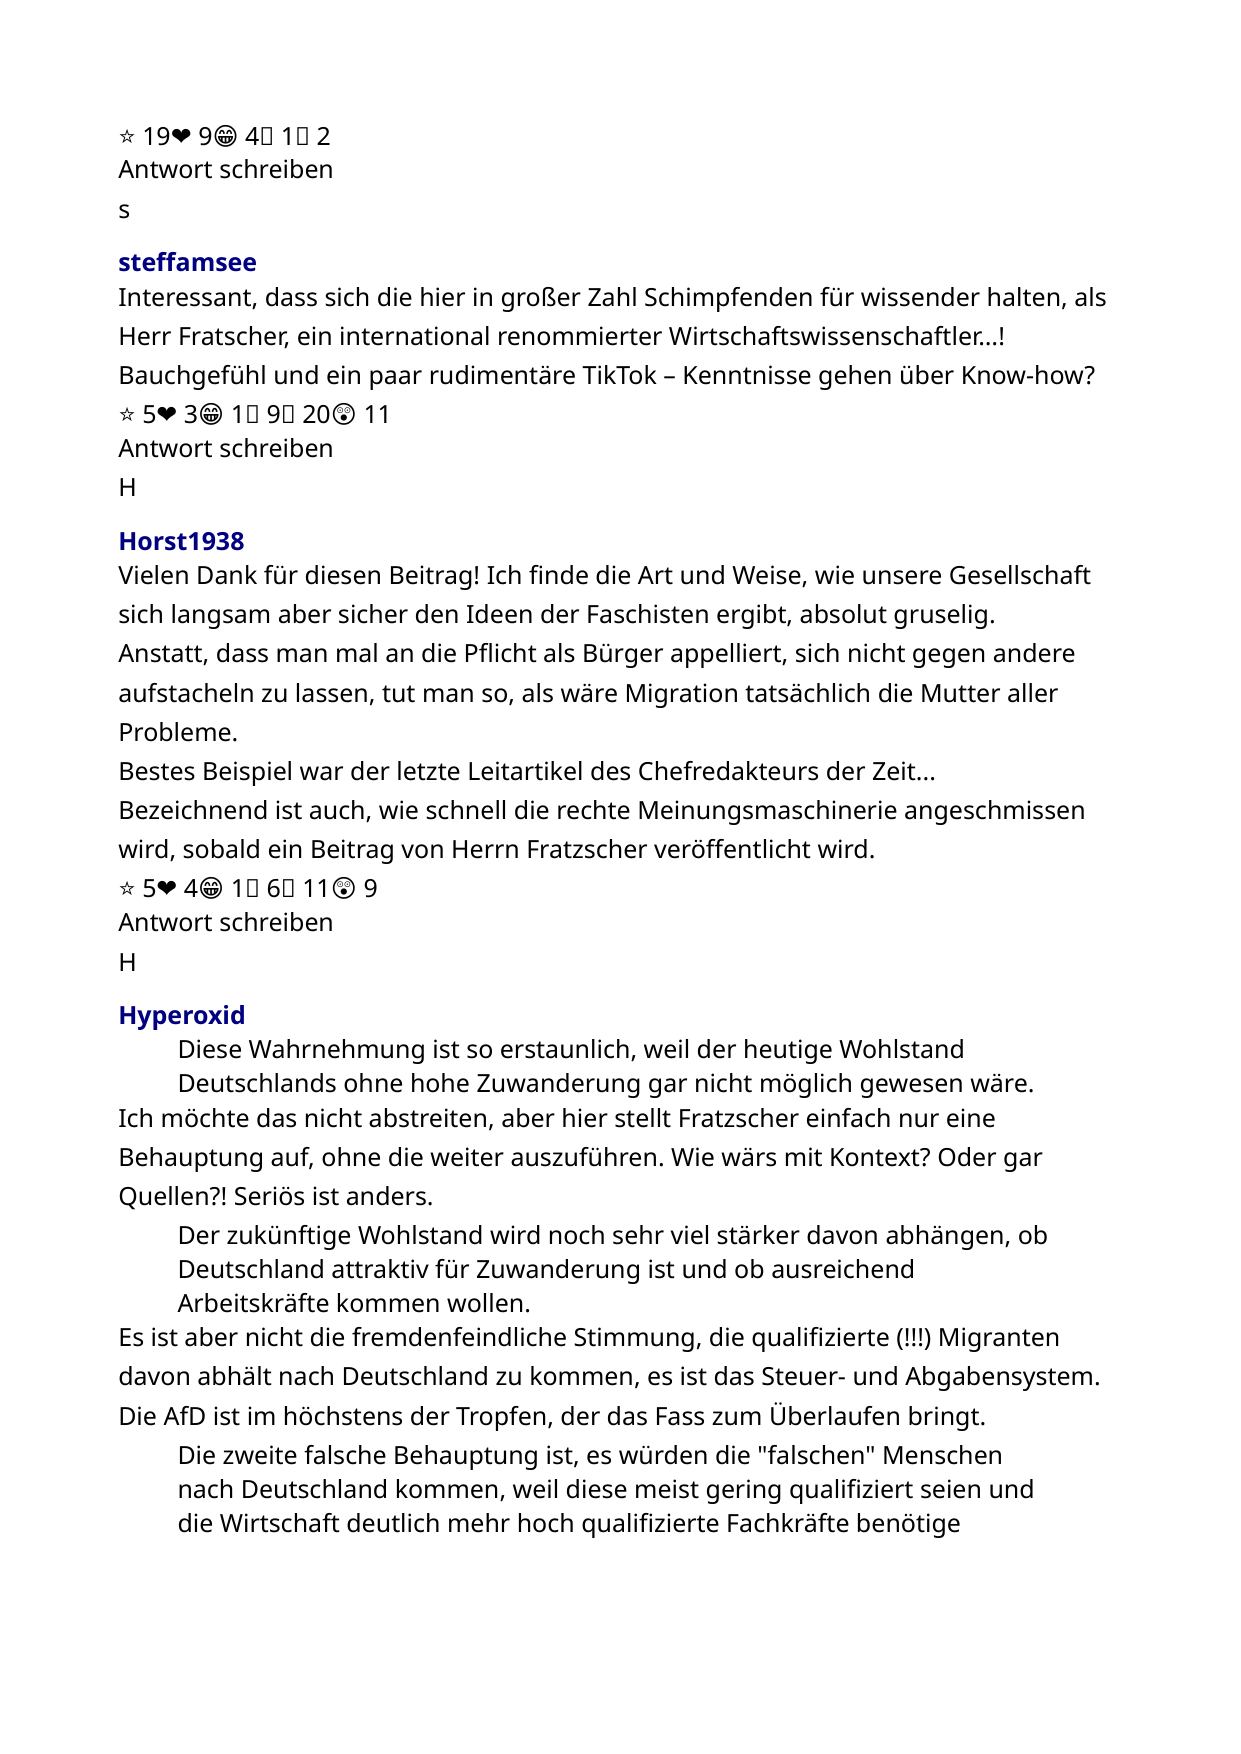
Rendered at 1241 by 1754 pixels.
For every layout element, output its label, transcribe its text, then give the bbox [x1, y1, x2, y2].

text Es ist aber nicht die fremdenfeindliche Stimmung, die qualifizierte (!!!) Migranten davon abhält nach Deutschland zu kommen, es ist das Steuer- und Abgabensystem. Die AfD ist im höchstens der Tropfen, der das Fass zum Überlaufen bringt. [118, 1320, 1122, 1432]
text Bezeichnend ist auch, wie schnell die rechte Meinungsmaschinerie angeschmissen wird, sobald ein Beitrag von Herrn Fratzscher veröffentlicht wird. [118, 793, 1122, 866]
text ⭐️ 5❤️ 4😁 1🙁 6🤨 11😲 9 [118, 871, 1122, 905]
text ⭐️ 19❤️ 9😁 4🙁 1🤨 2 [118, 118, 1122, 152]
text Bestes Beispiel war der letzte Leitartikel des Chefredakteurs der Zeit... [118, 753, 1122, 788]
text ⭐️ 5❤️ 3😁 1🙁 9🤨 20😲 11 [118, 397, 1122, 431]
text Antwort schreiben [118, 152, 1122, 186]
text Interessant, dass sich die hier in großer Zahl Schimpfenden für wissender halten, als Herr Fratscher, ein international renommierter Wirtschaftswissenschaftler…! [118, 279, 1122, 352]
text Antwort schreiben [118, 431, 1122, 465]
text H [118, 944, 1122, 978]
subtitle steffamsee [118, 245, 1122, 279]
text Der zukünftige Wohlstand wird noch sehr viel stärker davon abhängen, ob Deutschland attraktiv für Zuwanderung ist und ob ausreichend Arbeitskräfte kommen wollen. [177, 1218, 1063, 1320]
subtitle Horst1938 [118, 524, 1122, 558]
text Bauchgefühl und ein paar rudimentäre TikTok – Kenntnisse gehen über Know-how? [118, 357, 1122, 392]
text Diese Wahrnehmung ist so erstaunlich, weil der heutige Wohlstand Deutschlands ohne hohe Zuwanderung gar nicht möglich gewesen wäre. [177, 1032, 1063, 1100]
text H [118, 470, 1122, 504]
subtitle Hyperoxid [118, 998, 1122, 1032]
text Anstatt, dass man mal an die Pflicht als Bürger appelliert, sich nicht gegen andere aufstacheln zu lassen, tut man so, als wäre Migration tatsächlich die Mutter aller Probleme. [118, 636, 1122, 748]
text Antwort schreiben [118, 905, 1122, 939]
text s [118, 191, 1122, 225]
text Ich möchte das nicht abstreiten, aber hier stellt Fratzscher einfach nur eine Behauptung auf, ohne die weiter auszuführen. Wie wärs mit Kontext? Oder gar Quellen?! Seriös ist anders. [118, 1100, 1122, 1213]
text Die zweite falsche Behauptung ist, es würden die "falschen" Menschen nach Deutschland kommen, weil diese meist gering qualifiziert seien und die Wirtschaft deutlich mehr hoch qualifizierte Fachkräfte benötige [177, 1437, 1063, 1539]
text Vielen Dank für diesen Beitrag! Ich finde die Art und Weise, wie unsere Gesellschaft sich langsam aber sicher den Ideen der Faschisten ergibt, absolut gruselig. [118, 558, 1122, 631]
